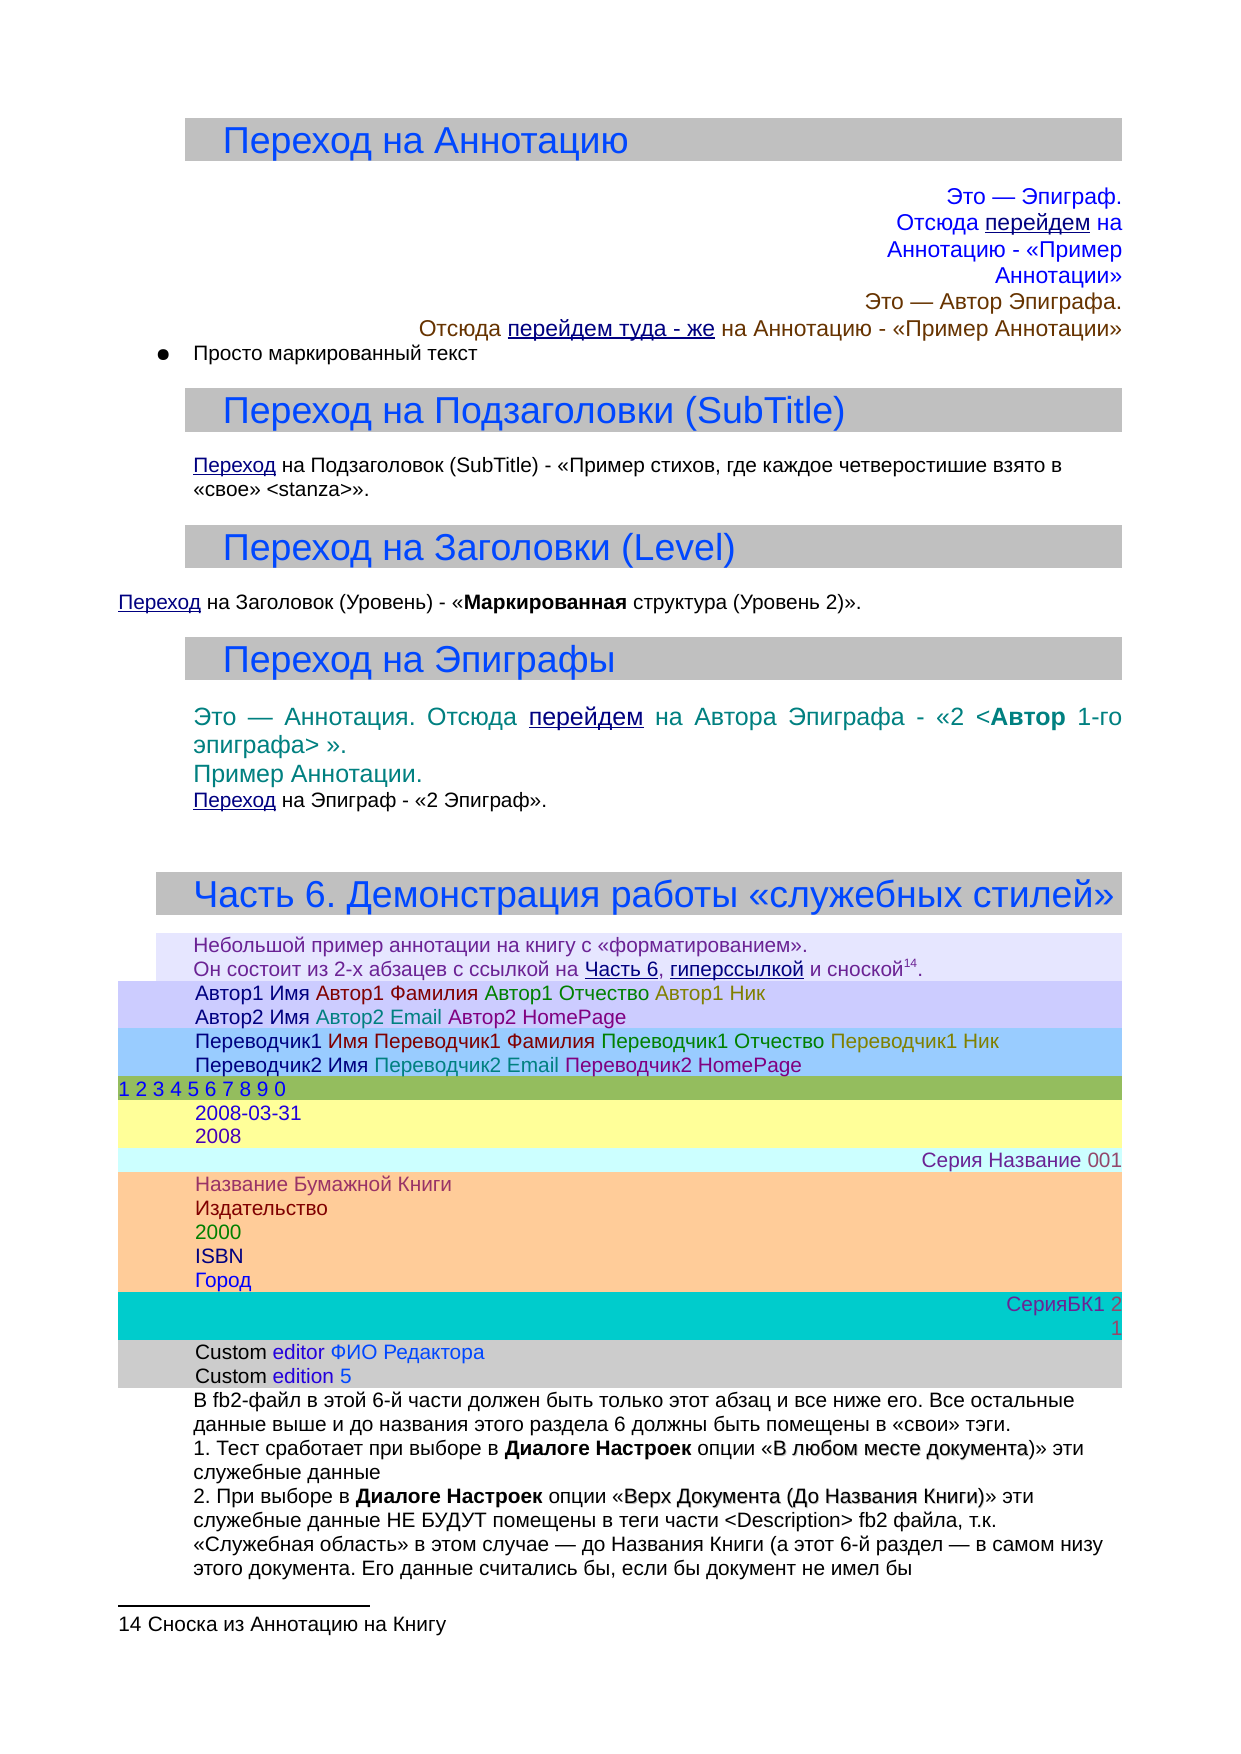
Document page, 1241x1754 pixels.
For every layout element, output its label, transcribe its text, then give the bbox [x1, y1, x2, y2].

text Автор2 Имя Автор2 Email Автор2 HomePage [118, 1004, 1122, 1028]
list Переход на Эпиграфы [185, 637, 1122, 680]
list Часть 6. Демонстрация работы «служебных стилей» [156, 872, 1122, 915]
text 1 [118, 1316, 1122, 1340]
text Название Бумажной Книги [118, 1172, 1122, 1196]
text Переводчик1 Имя Переводчик1 Фамилия Переводчик1 Отчество Переводчик1 Ник [118, 1028, 1122, 1052]
list Переход на Заголовки (Level) [185, 525, 1122, 568]
text Custom editor ФИО Редактора [118, 1340, 1122, 1364]
list Это — Аннотация. Отсюда перейдем на Автора Эпиграфа - «2 <Автор 1-го эпиграфа> ». [156, 702, 1122, 759]
list В fb2-файл в этой 6-й части должен быть только этот абзац и все ниже его. Все остальные данные выше и до названия этого раздела 6 должны быть помещены в «свои» тэги. [156, 1388, 1122, 1436]
list Просто маркированный текст [156, 341, 1122, 365]
list 2. При выборе в Диалоге Настроек опции «Верх Документа (До Названия Книги)» эти служебные данные НЕ БУДУТ помещены в теги части <Description> fb2 файла, т.к. «Служебная область» в этом случае — до Названия Книги (а этот 6-й раздел — в самом низу этого документа. Его данные считались бы, если бы документ не имел бы [156, 1484, 1122, 1579]
list Отсюда перейдем туда - же на Аннотацию - «Пример Аннотации» [362, 314, 1122, 341]
text Custom edition 5 [118, 1364, 1122, 1388]
list Переход на Аннотацию [185, 118, 1122, 161]
text Издательство [118, 1196, 1122, 1220]
text 2008 [118, 1124, 1122, 1148]
text СерияБК1 2 [118, 1292, 1122, 1316]
list Переход на Подзаголовки (SubTitle) [185, 388, 1122, 432]
text Автор1 Имя Автор1 Фамилия Автор1 Отчество Автор1 Ник [118, 981, 1122, 1004]
text 2008-03-31 [118, 1100, 1122, 1124]
text Серия Название 001 [118, 1148, 1122, 1172]
text Переход на Заголовок (Уровень) - «Маркированная структура (Уровень 2)». [118, 589, 1122, 613]
text Переводчик2 Имя Переводчик2 Email Переводчик2 HomePage [118, 1052, 1122, 1076]
text Город [118, 1268, 1122, 1292]
list Сноска из Аннотацию на Книгу [118, 1612, 1122, 1636]
list Переход на Эпиграф - «2 Эпиграф». [156, 788, 1122, 812]
text 2000 [118, 1220, 1122, 1244]
list Это — Автор Эпиграфа. [362, 288, 1122, 314]
list Небольшой пример аннотации на книгу с «форматированием». [156, 933, 1122, 957]
text ISBN [118, 1244, 1122, 1268]
list Отсюда перейдем на Аннотацию - «Пример Аннотации» [746, 209, 1122, 288]
list Это — Эпиграф. [746, 183, 1122, 209]
list Он состоит из 2-х абзацев с ссылкой на Часть 6, гиперссылкой и сноской. [156, 957, 1122, 981]
list Переход на Подзаголовок (SubTitle) - «Пример стихов, где каждое четверостишие взято в «свое» <stanza>». [156, 453, 1122, 501]
list 1. Тест сработает при выборе в Диалоге Настроек опции «В любом месте документа)» эти служебные данные [156, 1436, 1122, 1484]
text 1 2 3 4 5 6 7 8 9 0 [118, 1076, 1122, 1100]
list Пример Аннотации. [156, 759, 1122, 788]
